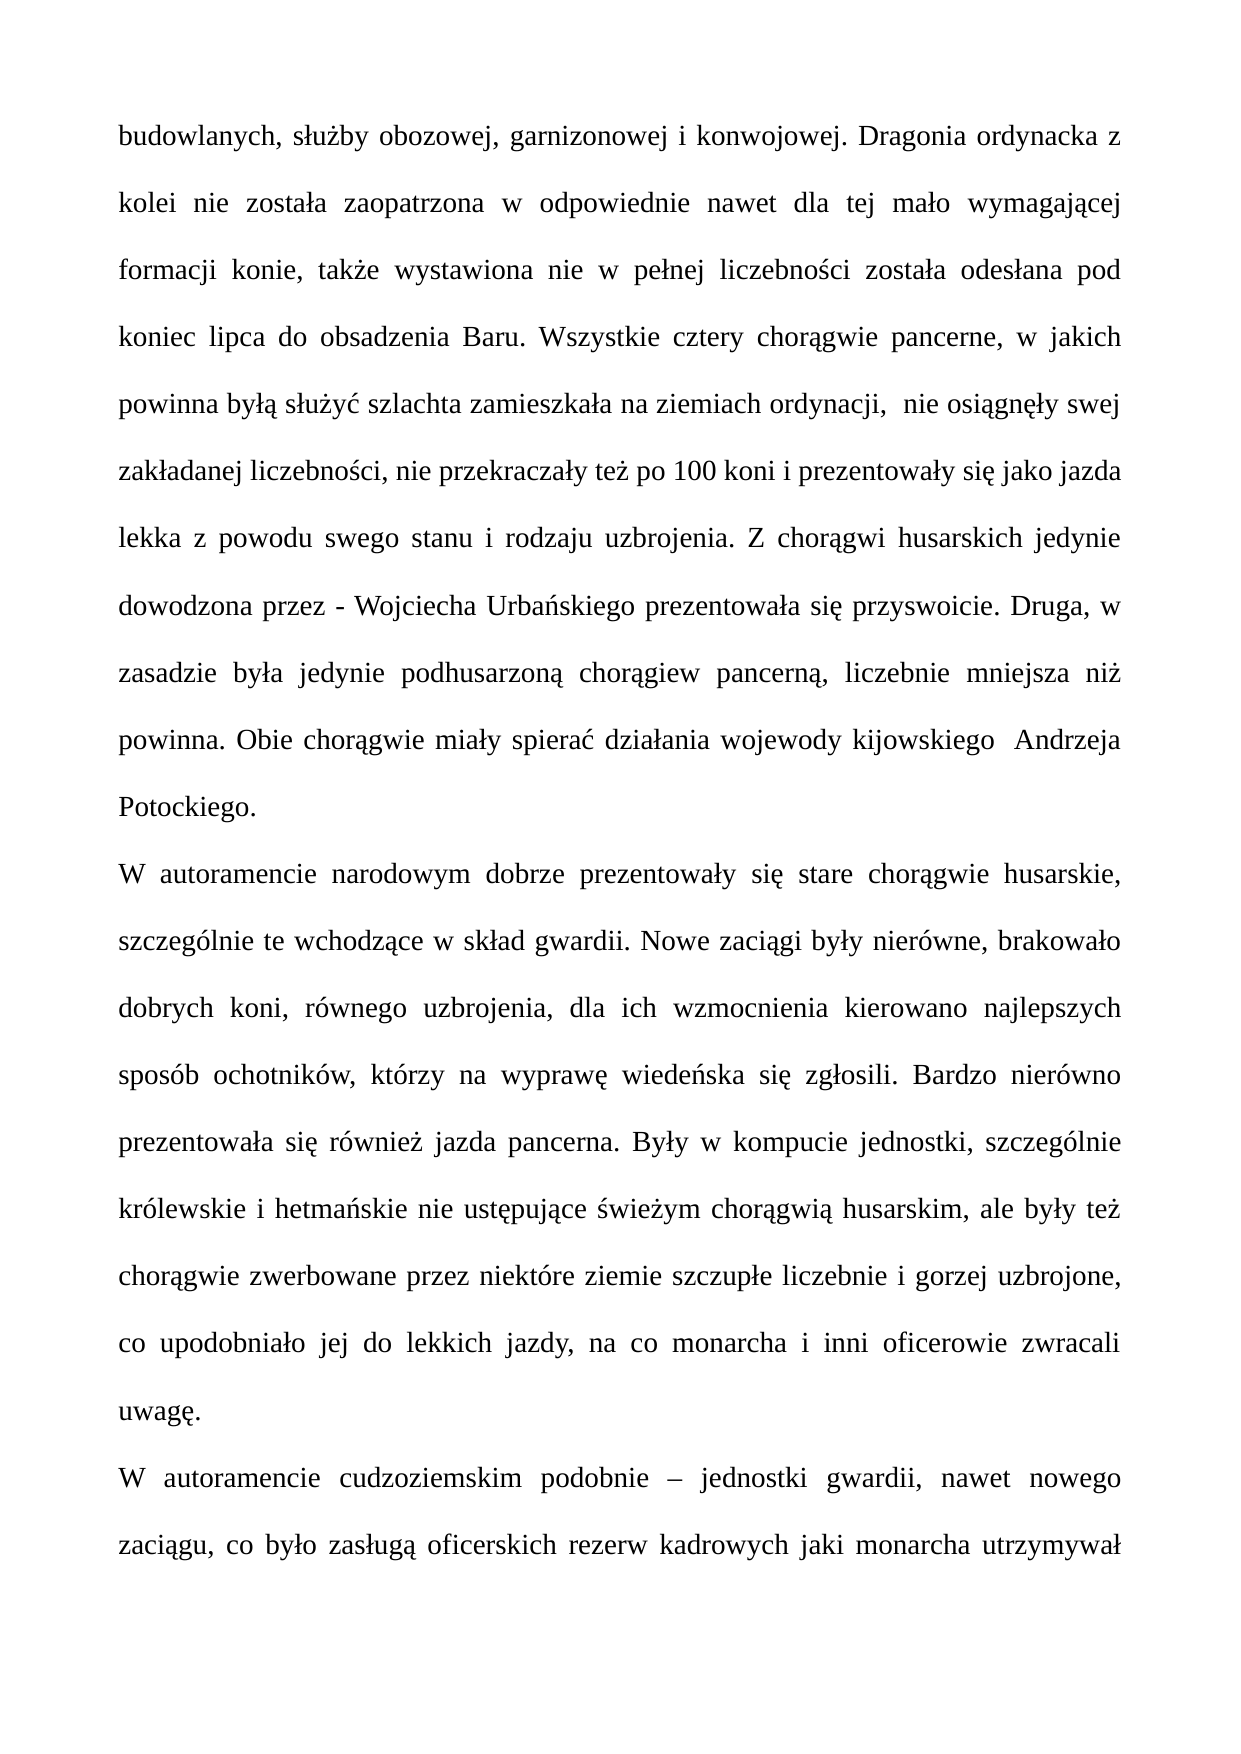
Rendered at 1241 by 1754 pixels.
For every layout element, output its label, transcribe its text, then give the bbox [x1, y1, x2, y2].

text budowlanych, służby obozowej, garnizonowej i konwojowej. Dragonia ordynacka z kolei nie została zaopatrzona w odpowiednie nawet dla tej mało wymagającej formacji konie, także wystawiona nie w pełnej liczebności została odesłana pod koniec lipca do obsadzenia Baru. Wszystkie cztery chorągwie pancerne, w jakich powinna byłą służyć szlachta zamieszkała na ziemiach ordynacji, nie osiągnęły swej zakładanej liczebności, nie przekraczały też po 100 koni i prezentowały się jako jazda lekka z powodu swego stanu i rodzaju uzbrojenia. Z chorągwi husarskich jedynie dowodzona przez - Wojciecha Urbańskiego prezentowała się przyswoicie. Druga, w zasadzie była jedynie podhusarzoną chorągiew pancerną, liczebnie mniejsza niż powinna. Obie chorągwie miały spierać działania wojewody kijowskiego Andrzeja Potockiego. [118, 118, 1122, 822]
text W autoramencie cudzoziemskim podobnie – jednostki gwardii, nawet nowego zaciągu, co było zasługą oficerskich rezerw kadrowych jaki monarcha utrzymywał [118, 1460, 1122, 1560]
text W autoramencie narodowym dobrze prezentowały się stare chorągwie husarskie, szczególnie te wchodzące w skład gwardii. Nowe zaciągi były nierówne, brakowało dobrych koni, równego uzbrojenia, dla ich wzmocnienia kierowano najlepszych sposób ochotników, którzy na wyprawę wiedeńska się zgłosili. Bardzo nierówno prezentowała się również jazda pancerna. Były w kompucie jednostki, szczególnie królewskie i hetmańskie nie ustępujące świeżym chorągwią husarskim, ale były też chorągwie zwerbowane przez niektóre ziemie szczupłe liczebnie i gorzej uzbrojone, co upodobniało jej do lekkich jazdy, na co monarcha i inni oficerowie zwracali uwagę. [118, 856, 1122, 1426]
